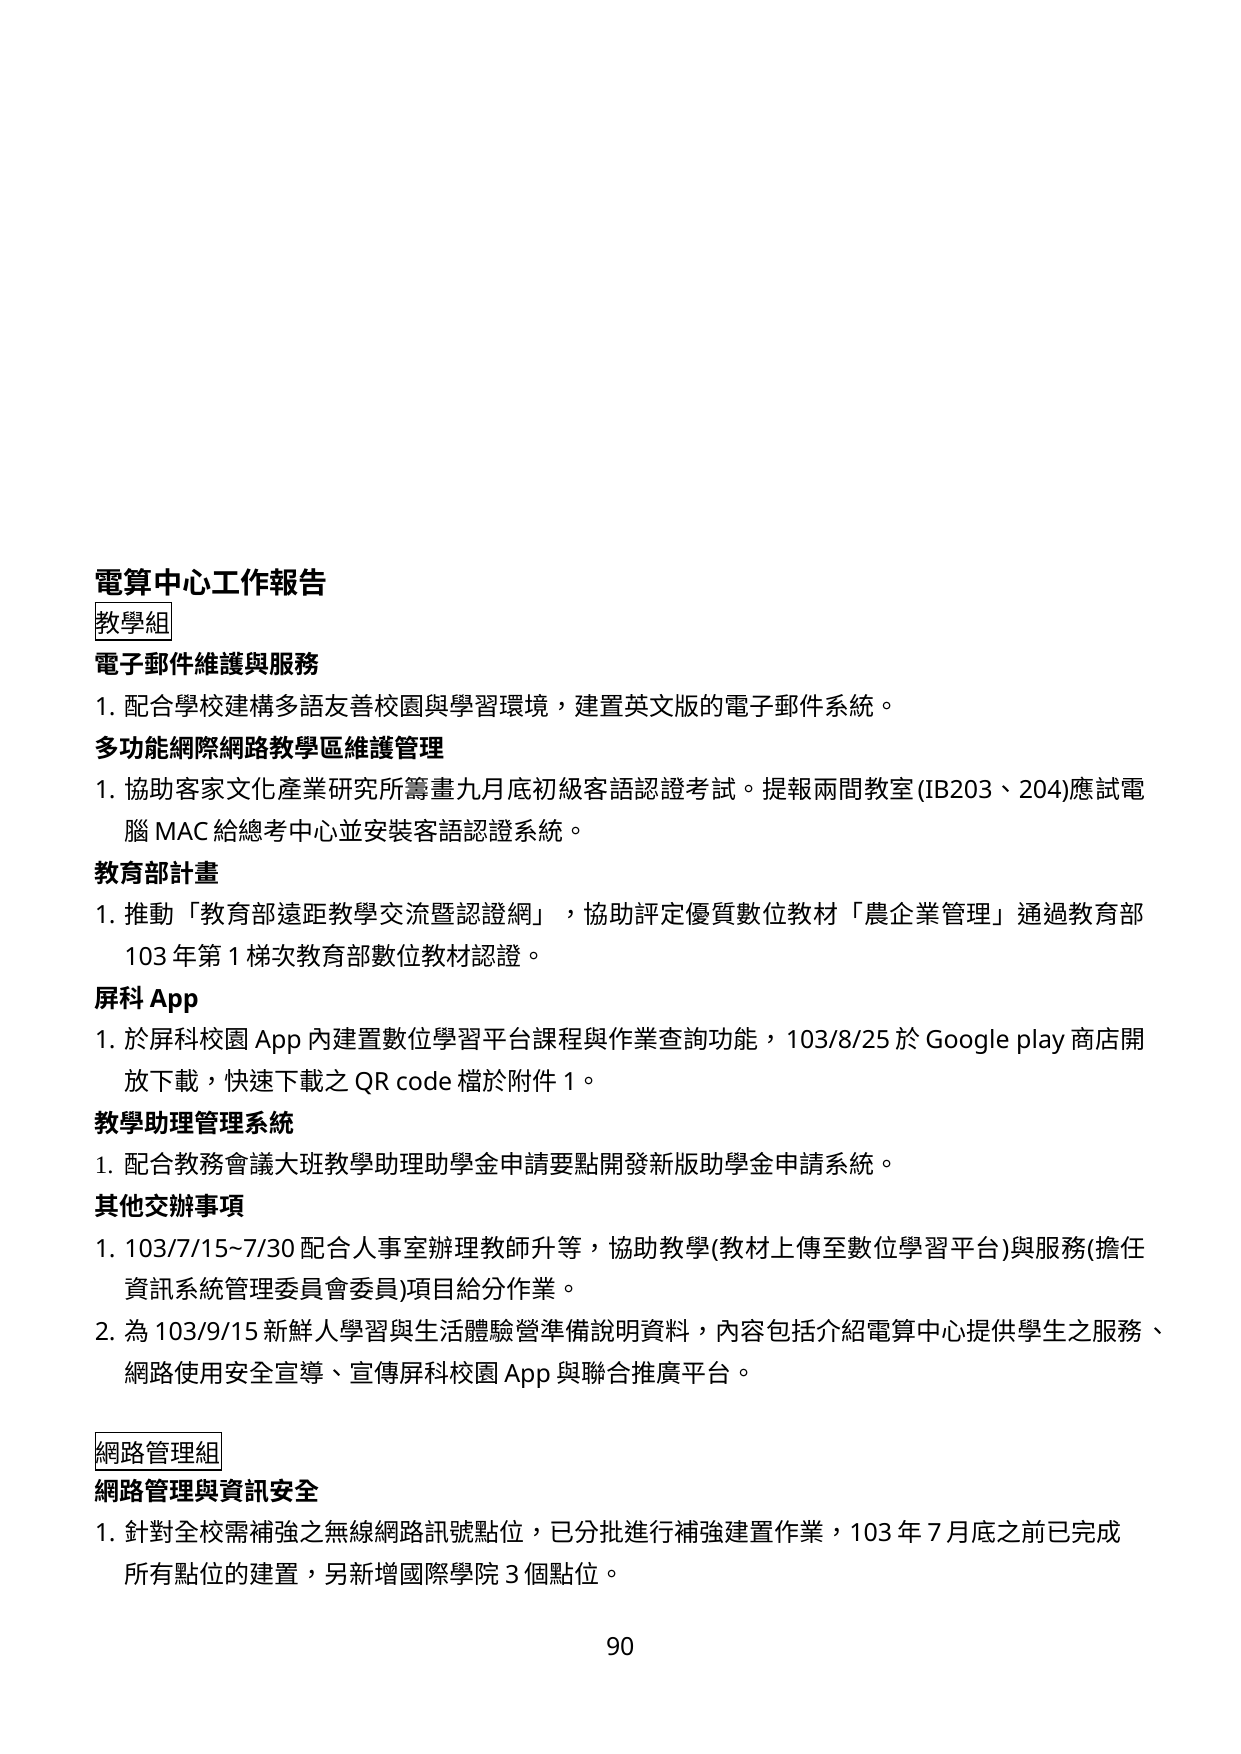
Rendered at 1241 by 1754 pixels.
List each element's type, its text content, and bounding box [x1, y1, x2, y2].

text 教學助理管理系統 [94, 1099, 1146, 1141]
text 網路管理組 [96, 1433, 221, 1469]
text 電子郵件維護與服務 [94, 641, 1146, 682]
list 配合教務會議大班教學助理助學金申請要點開發新版助學金申請系統。 [94, 1141, 1146, 1182]
text 教育部計畫 [94, 849, 1146, 891]
text 其他交辦事項 [94, 1182, 1146, 1224]
list 為103/9/15新鮮人學習與生活體驗營準備說明資料，內容包括介紹電算中心提供學生之服務、網路使用安全宣導、宣傳屏科校園App與聯合推廣平台。 [94, 1307, 1146, 1391]
list 配合學校建構多語友善校園與學習環境，建置英文版的電子郵件系統。 [94, 682, 1146, 724]
text [222, 1432, 1146, 1471]
list 協助客家文化產業研究所籌畫九月底初級客語認證考試。提報兩間教室(IB203、204)應試電腦MAC給總考中心並安裝客語認證系統。 [94, 766, 1146, 849]
text 教學組 [96, 603, 171, 639]
text 電算中心工作報告 [94, 560, 1146, 602]
text 多功能網際網路教學區維護管理 [94, 724, 1146, 766]
text 屏科App [94, 974, 1146, 1016]
list 103/7/15~7/30配合人事室辦理教師升等，協助教學(教材上傳至數位學習平台)與服務(擔任資訊系統管理委員會委員)項目給分作業。 [94, 1224, 1146, 1307]
list 推動「教育部遠距教學交流暨認證網」，協助評定優質數位教材「農企業管理」通過教育部103年第1梯次教育部數位教材認證。 [94, 891, 1146, 974]
text 網路管理與資訊安全 [94, 1471, 1146, 1508]
list 於屏科校園App內建置數位學習平台課程與作業查詢功能，103/8/25於Google play商店開放下載，快速下載之QR code檔於附件1。 [94, 1016, 1146, 1099]
text [172, 602, 1146, 641]
list 針對全校需補強之無線網路訊號點位，已分批進行補強建置作業，103年7月底之前已完成所有點位的建置，另新增國際學院 3個點位。 [94, 1508, 1146, 1591]
